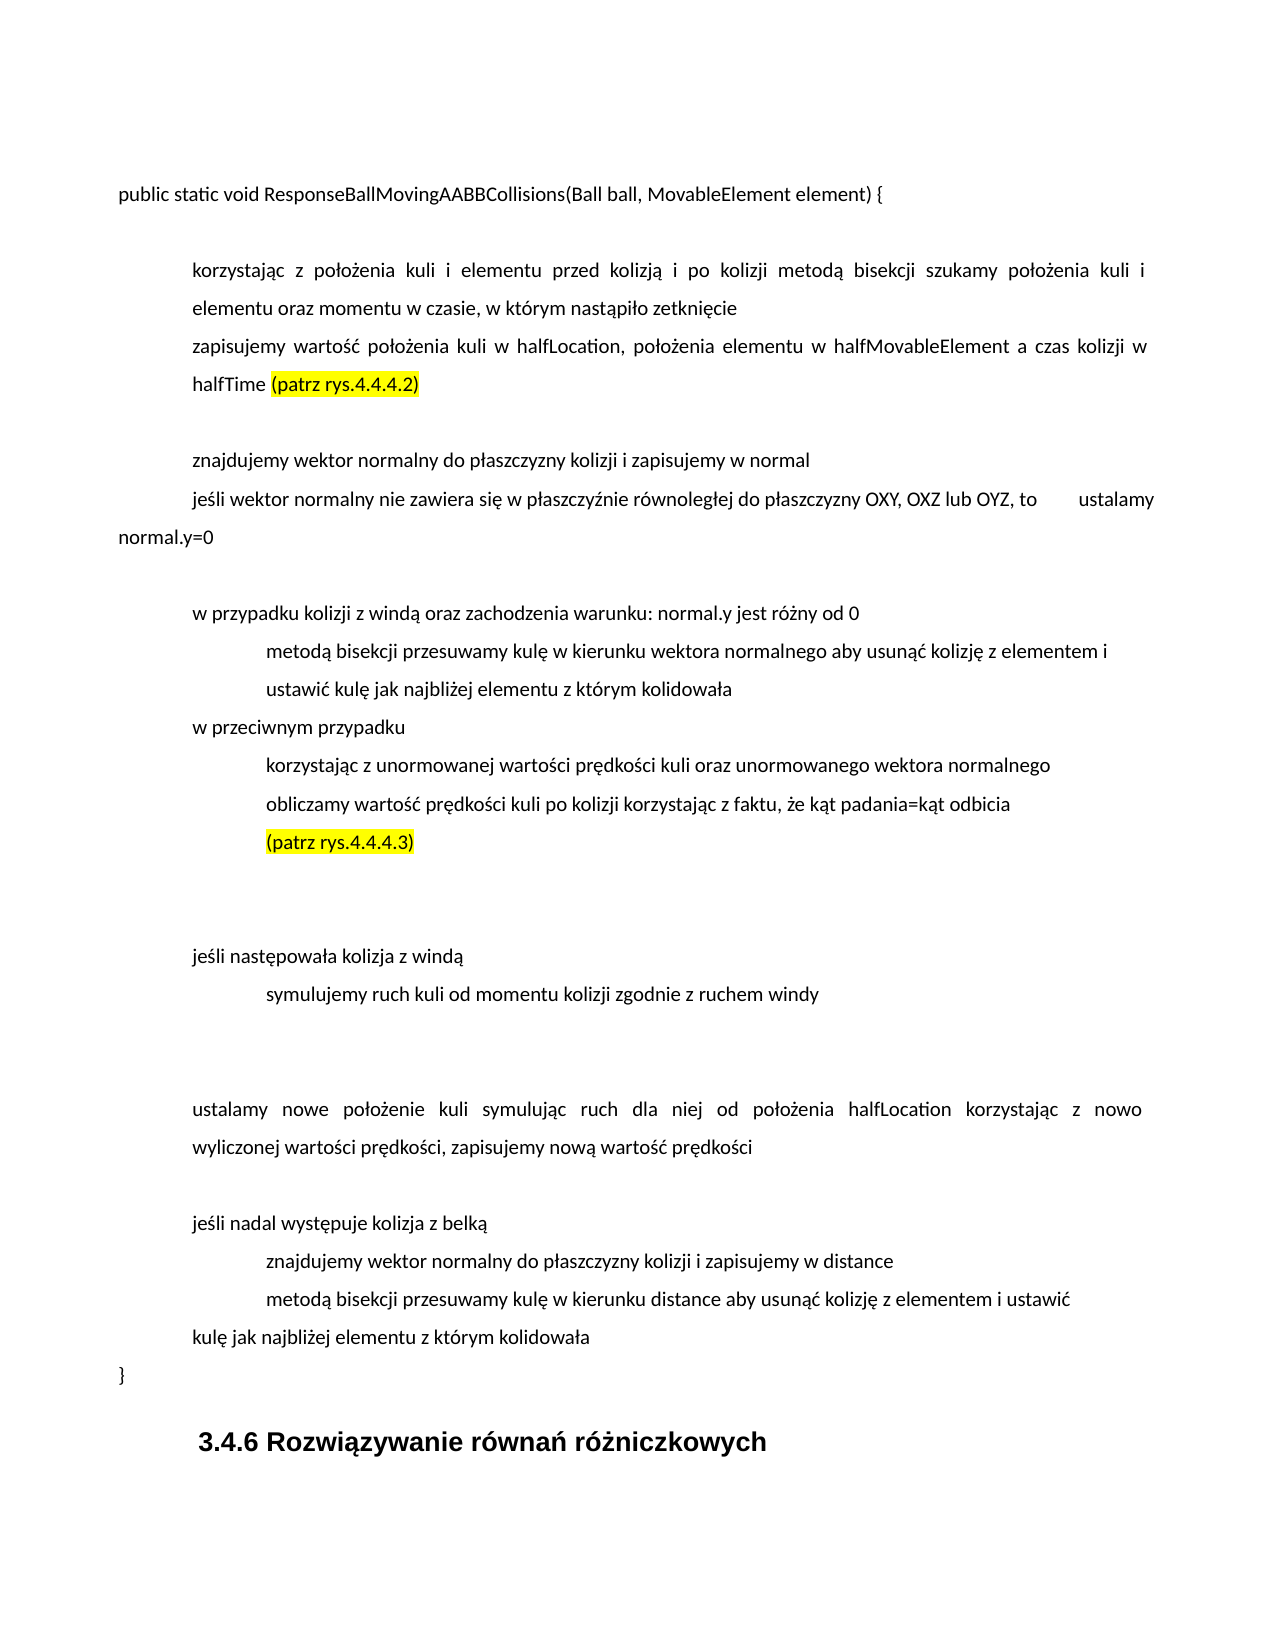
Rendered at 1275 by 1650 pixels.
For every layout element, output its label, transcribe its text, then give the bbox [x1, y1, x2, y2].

subtitle Rozwiązywanie równań różniczkowych [191, 1426, 1157, 1457]
text } [118, 1363, 1157, 1388]
text zapisujemy wartość położenia kuli w halfLocation, położenia elementu w halfMovableElement a czas kolizji w halfTime (patrz rys.4.4.4.2) [118, 333, 1157, 397]
text jeśli następowała kolizja z windą [118, 943, 1157, 969]
text metodą bisekcji przesuwamy kulę w kierunku wektora normalnego aby usunąć kolizję z elementem i ustawić kulę jak najbliżej elementu z którym kolidowała [118, 638, 1157, 702]
text w przeciwnym przypadku [118, 714, 1157, 740]
text metodą bisekcji przesuwamy kulę w kierunku distance aby usunąć kolizję z elementem i ustawić kulę jak najbliżej elementu z którym kolidowała [118, 1286, 1157, 1350]
text w przypadku kolizji z windą oraz zachodzenia warunku: normal.y jest różny od 0 [118, 600, 1157, 626]
text symulujemy ruch kuli od momentu kolizji zgodnie z ruchem windy [118, 981, 1157, 1007]
text korzystając z unormowanej wartości prędkości kuli oraz unormowanego wektora normalnego obliczamy wartość prędkości kuli po kolizji korzystając z faktu, że kąt padania=kąt odbicia [118, 753, 1157, 816]
text public static void ResponseBallMovingAABBCollisions(Ball ball, MovableElement element) { [118, 181, 1157, 206]
text ustalamy nowe położenie kuli symulując ruch dla niej od położenia halfLocation korzystając z nowo wyliczonej wartości prędkości, zapisujemy nową wartość prędkości [118, 1096, 1157, 1159]
text korzystając z położenia kuli i elementu przed kolizją i po kolizji metodą bisekcji szukamy położenia kuli i elementu oraz momentu w czasie, w którym nastąpiło zetknięcie [118, 257, 1157, 321]
text jeśli wektor normalny nie zawiera się w płaszczyźnie równoległej do płaszczyzny OXY, OXZ lub OYZ, to ustalamy normal.y=0 [118, 486, 1157, 549]
text (patrz rys.4.4.4.3) [118, 829, 1157, 854]
text znajdujemy wektor normalny do płaszczyzny kolizji i zapisujemy w normal [118, 448, 1157, 473]
text jeśli nadal występuje kolizja z belką [118, 1210, 1157, 1236]
text znajdujemy wektor normalny do płaszczyzny kolizji i zapisujemy w distance [118, 1248, 1157, 1274]
